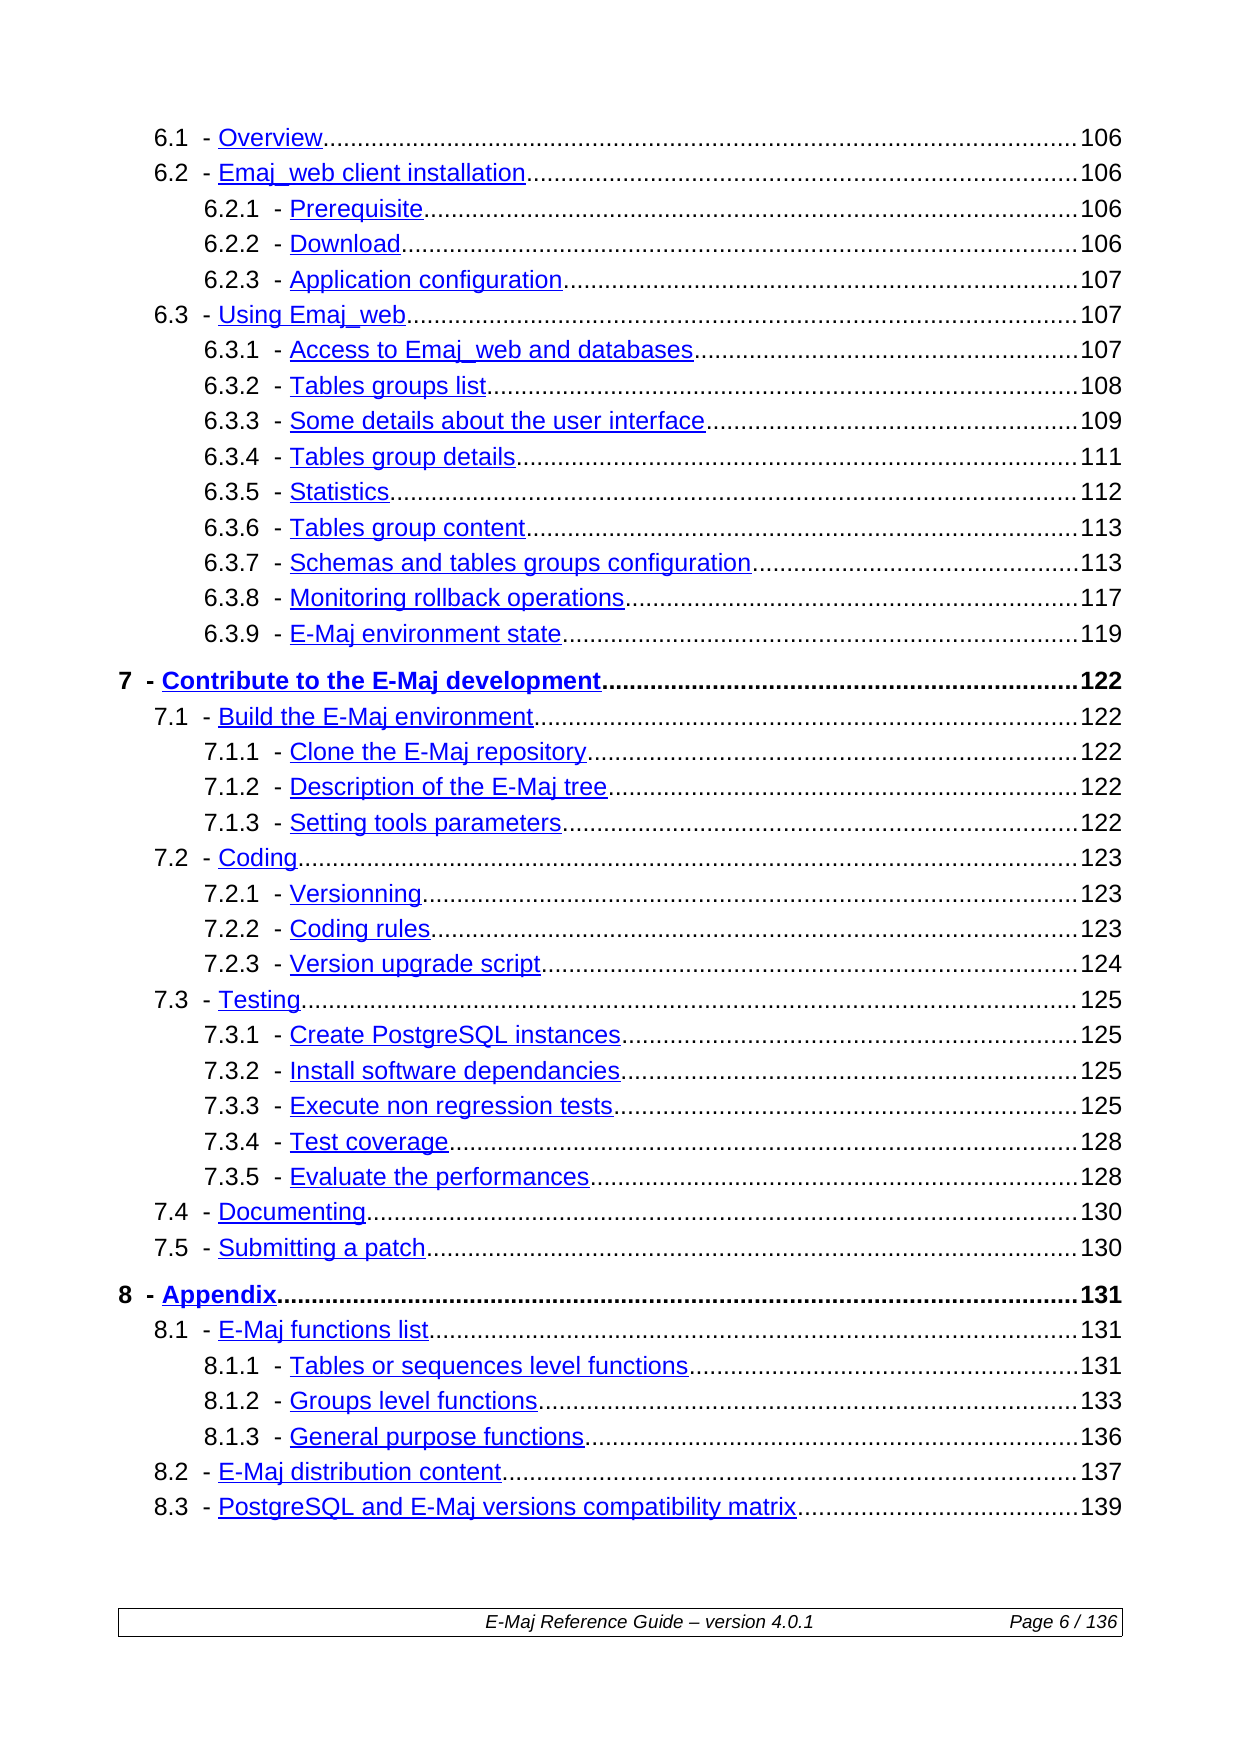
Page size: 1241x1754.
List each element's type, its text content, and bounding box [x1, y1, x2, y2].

text 8.1.2 - Groups level functions 133 [168, 1381, 1122, 1417]
text 6.3.1 - Access to Emaj_web and databases 107 [168, 331, 1122, 366]
text 6.3.8 - Monitoring rollback operations 117 [168, 578, 1122, 614]
text 7.1.2 - Description of the E-Maj tree 122 [168, 767, 1122, 803]
text 7 - Contribute to the E-Maj development 122 [118, 661, 1122, 697]
text 6.2 - Emaj_web client installation 106 [118, 153, 1122, 189]
text 7.3.4 - Test coverage 128 [168, 1122, 1122, 1157]
text 6.3.6 - Tables group content 113 [168, 508, 1122, 543]
text 7.3.3 - Execute non regression tests 125 [168, 1086, 1122, 1122]
text 7.2.1 - Versionning 123 [168, 874, 1122, 909]
text 8.1.1 - Tables or sequences level functions 131 [168, 1346, 1122, 1381]
text 7.5 - Submitting a patch 130 [118, 1228, 1122, 1263]
text 7.3.1 - Create PostgreSQL instances 125 [168, 1015, 1122, 1051]
text 7.2.3 - Version upgrade script 124 [168, 944, 1122, 980]
text 6.2.3 - Application configuration 107 [168, 260, 1122, 295]
text 7.1.1 - Clone the E-Maj repository 122 [168, 732, 1122, 767]
text 6.2.2 - Download 106 [168, 224, 1122, 260]
text 7.4 - Documenting 130 [118, 1192, 1122, 1228]
text 6.3 - Using Emaj_web 107 [118, 295, 1122, 331]
text 8.2 - E-Maj distribution content 137 [118, 1452, 1122, 1487]
text 7.3 - Testing 125 [118, 980, 1122, 1015]
text 7.2.2 - Coding rules 123 [168, 909, 1122, 944]
text 6.2.1 - Prerequisite 106 [168, 189, 1122, 224]
text 7.1.3 - Setting tools parameters 122 [168, 803, 1122, 838]
text 8.3 - PostgreSQL and E-Maj versions compatibility matrix 139 [118, 1487, 1122, 1523]
text 7.3.5 - Evaluate the performances 128 [168, 1157, 1122, 1192]
text 6.3.5 - Statistics 112 [168, 472, 1122, 508]
text 6.3.3 - Some details about the user interface 109 [168, 401, 1122, 437]
text 6.3.7 - Schemas and tables groups configuration 113 [168, 543, 1122, 578]
text 7.3.2 - Install software dependancies 125 [168, 1051, 1122, 1086]
text 6.3.4 - Tables group details 111 [168, 437, 1122, 472]
text 8 - Appendix 131 [118, 1275, 1122, 1310]
text 7.2 - Coding 123 [118, 838, 1122, 874]
text 8.1.3 - General purpose functions 136 [168, 1417, 1122, 1452]
text 8.1 - E-Maj functions list 131 [118, 1310, 1122, 1346]
text 7.1 - Build the E-Maj environment 122 [118, 697, 1122, 732]
text 6.3.9 - E-Maj environment state 119 [168, 614, 1122, 649]
text 6.1 - Overview 106 [118, 118, 1122, 153]
text 6.3.2 - Tables groups list 108 [168, 366, 1122, 401]
